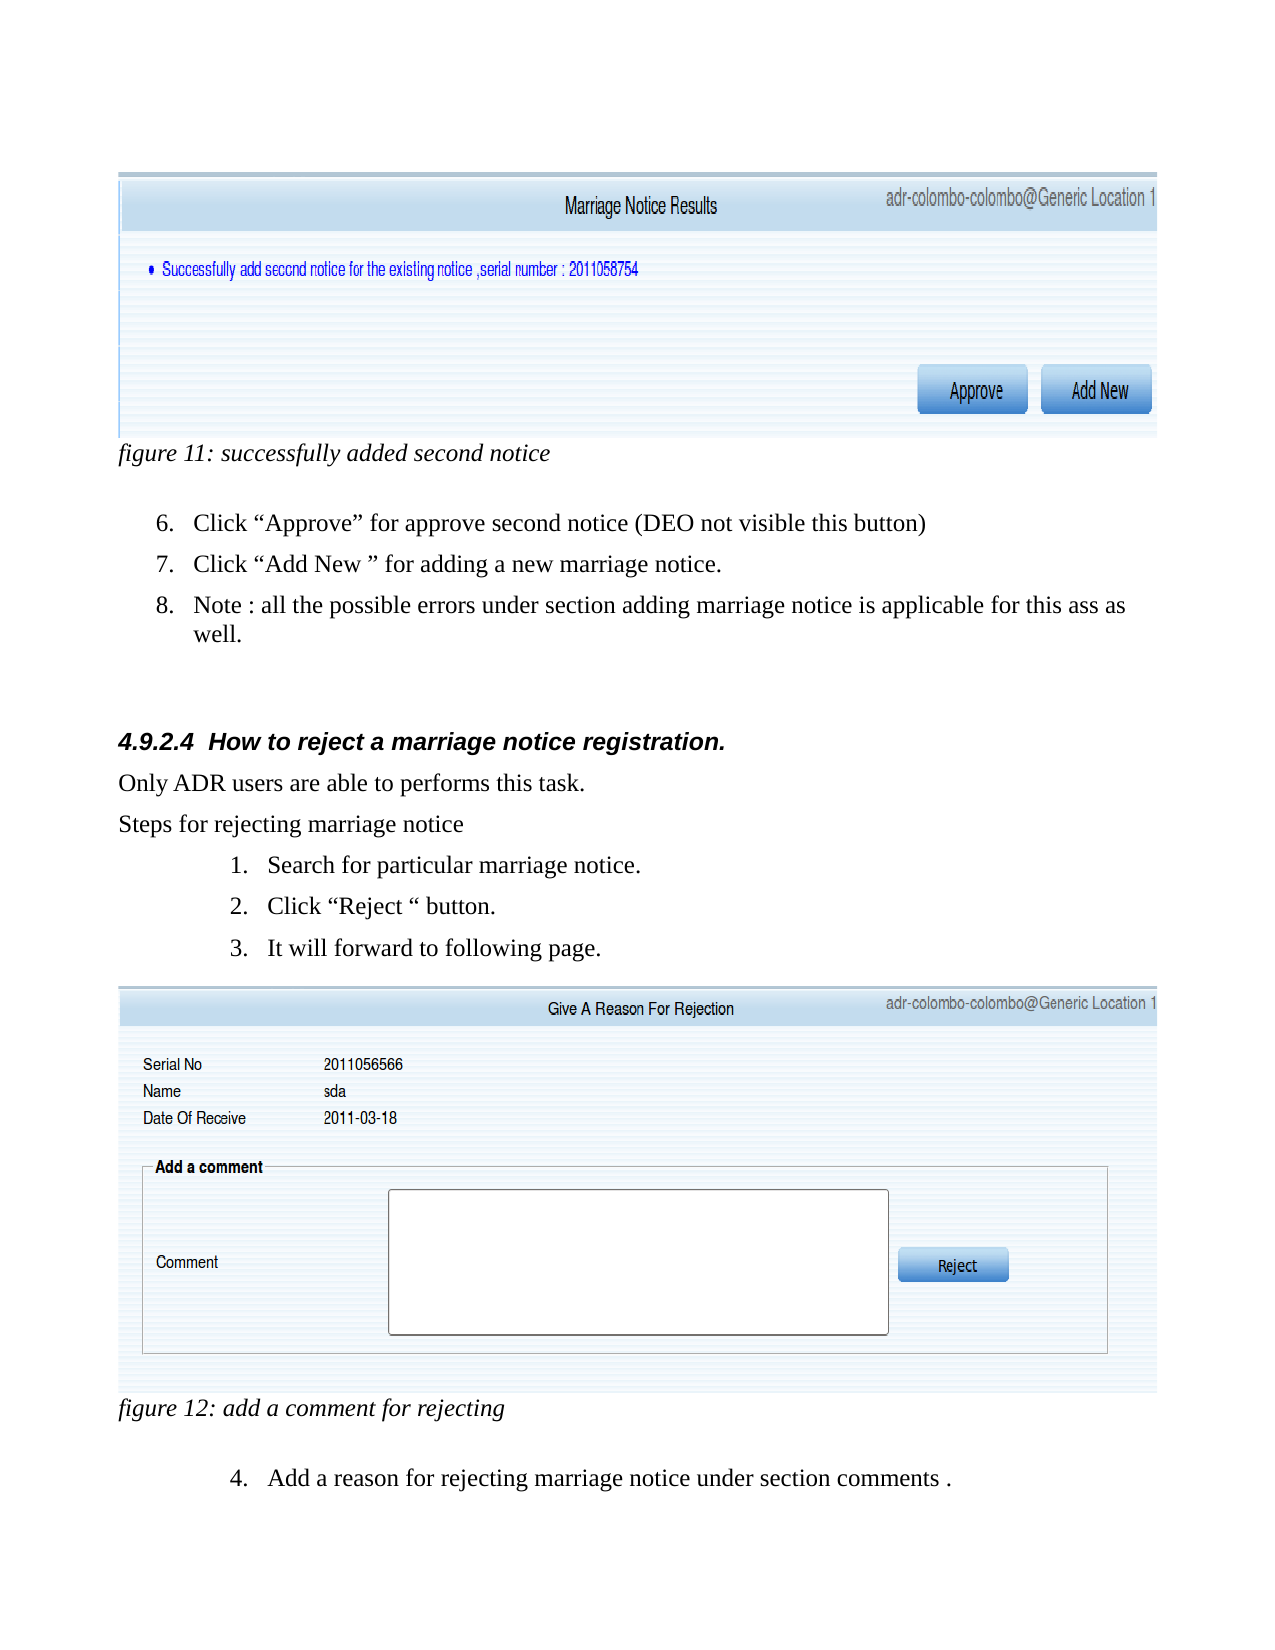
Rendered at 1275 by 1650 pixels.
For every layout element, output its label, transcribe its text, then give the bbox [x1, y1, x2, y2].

list It will forward to following page. [229, 933, 1157, 961]
text Steps for rejecting marriage notice [118, 809, 1157, 838]
picture [118, 172, 1158, 438]
text figure 11: successfully added second notice [118, 438, 1157, 467]
list Click “Approve” for approve second notice (DEO not visible this button) [156, 508, 1157, 537]
list Note : all the possible errors under section adding marriage notice is applicable for this ass as well. [156, 590, 1157, 648]
subtitle How to reject a marriage notice registration. [118, 727, 1157, 755]
list Search for particular marriage notice. [229, 850, 1157, 879]
list Click “Add New ” for adding a new marriage notice. [156, 549, 1157, 578]
text Only ADR users are able to performs this task. [118, 768, 1157, 796]
text figure 12: add a comment for rejecting [118, 1393, 1157, 1422]
list Add a reason for rejecting marriage notice under section comments . [229, 1463, 1157, 1492]
list Click “Reject “ button. [229, 891, 1157, 920]
picture [118, 986, 1158, 1393]
